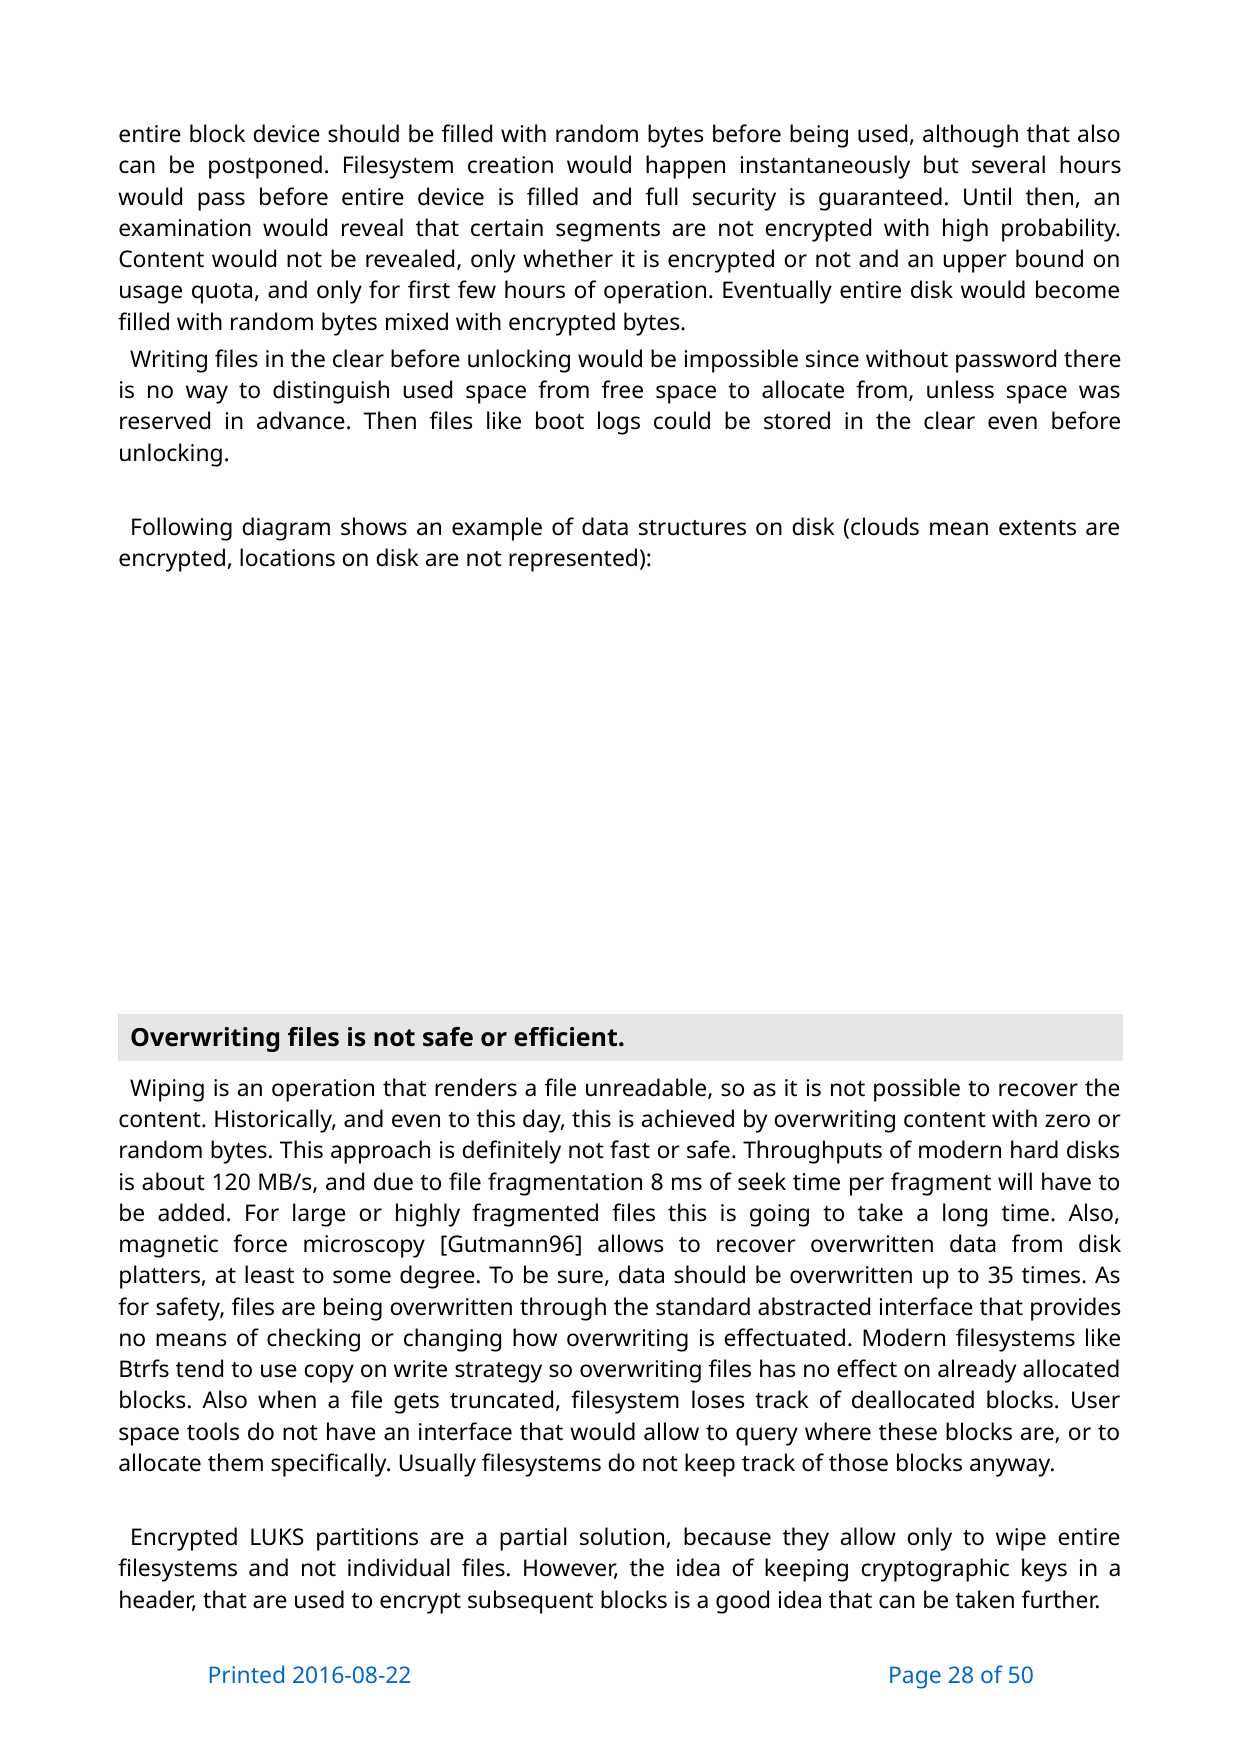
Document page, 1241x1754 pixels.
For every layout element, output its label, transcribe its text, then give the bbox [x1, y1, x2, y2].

text Writing files in the clear before unlocking would be impossible since without password there is no way to distinguish used space from free space to allocate from, unless space was reserved in advance. Then files like boot logs could be stored in the clear even before unlocking. [118, 343, 1122, 468]
text Following diagram shows an example of data structures on disk (clouds mean extents are encrypted, locations on disk are not represented): [118, 511, 1122, 573]
text Wiping is an operation that renders a file unreadable, so as it is not possible to recover the content. Historically, and even to this day, this is achieved by overwriting content with zero or random bytes. This approach is definitely not fast or safe. Throughputs of modern hard disks is about 120 MB/s, and due to file fragmentation 8 ms of seek time per fragment will have to be added. For large or highly fragmented files this is going to take a long time. Also, magnetic force microscopy [Gutmann96] allows to recover overwritten data from disk platters, at least to some degree. To be sure, data should be overwritten up to 35 times. As for safety, files are being overwritten through the standard abstracted interface that provides no means of checking or changing how overwriting is effectuated. Modern filesystems like Btrfs tend to use copy on write strategy so overwriting files has no effect on already allocated blocks. Also when a file gets truncated, filesystem loses track of deallocated blocks. User space tools do not have an interface that would allow to query where these blocks are, or to allocate them specifically. Usually filesystems do not keep track of those blocks anyway. [118, 1072, 1122, 1478]
text entire block device should be filled with random bytes before being used, although that also can be postponed. Filesystem creation would happen instantaneously but several hours would pass before entire device is filled and full security is guaranteed. Until then, an examination would reveal that certain segments are not encrypted with high probability. Content would not be revealed, only whether it is encrypted or not and an upper bound on usage quota, and only for first few hours of operation. Eventually entire disk would become filled with random bytes mixed with encrypted bytes. [118, 118, 1122, 337]
text Encrypted LUKS partitions are a partial solution, because they allow only to wipe entire filesystems and not individual files. However, the idea of keeping cryptographic keys in a header, that are used to encrypt subsequent blocks is a good idea that can be taken further. [118, 1521, 1122, 1615]
subtitle Overwriting files is not safe or efficient. [119, 1015, 1122, 1060]
